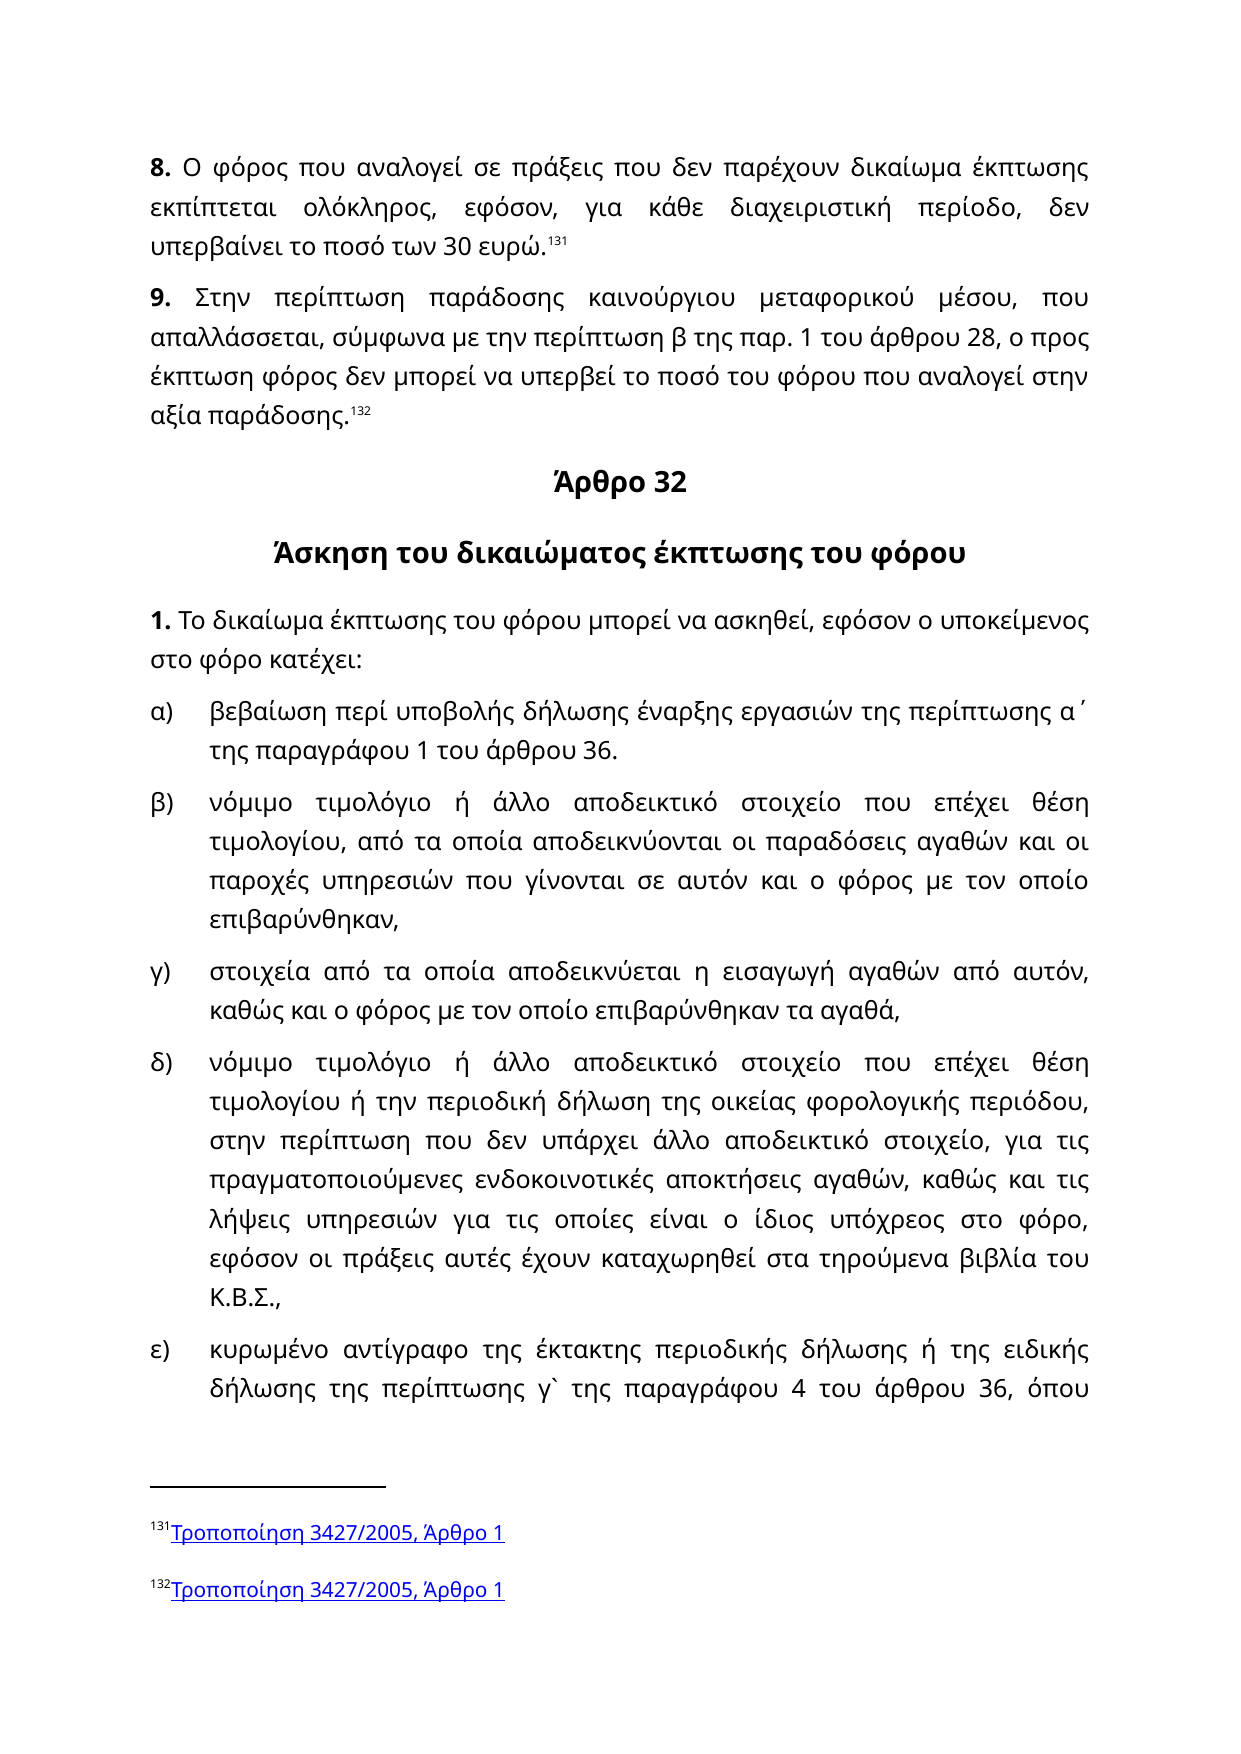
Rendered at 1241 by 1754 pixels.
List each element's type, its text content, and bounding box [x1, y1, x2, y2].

list α) βεβαίωση περί υποβολής δήλωσης έναρξης εργασιών της περίπτωσης α΄ της παραγράφου 1 του άρθρου 36. [150, 694, 1090, 767]
list ε) κυρωμένο αντίγραφο της έκτακτης περιοδικής δήλωσης ή της ειδικής δήλωσης της περίπτωσης γ` της παραγράφου 4 του άρθρου 36, όπου [150, 1331, 1090, 1404]
subtitle Άσκηση του δικαιώματος έκπτωσης του φόρου [150, 532, 1090, 572]
text 8. Ο φόρος που αναλογεί σε πράξεις που δεν παρέχουν δικαίωμα έκπτωσης εκπίπτεται ολόκληρος, εφόσον, για κάθε διαχειριστική περίοδο, δεν υπερβαίνει το ποσό των 30 ευρώ. [150, 150, 1090, 262]
text 1. Το δικαίωμα έκπτωσης του φόρου μπορεί να ασκηθεί, εφόσον ο υποκείμενος στο φόρο κατέχει: [150, 603, 1090, 676]
subtitle Άρθρο 32 [150, 462, 1090, 501]
list β) νόμιμο τιμολόγιο ή άλλο αποδεικτικό στοιχείο που επέχει θέση τιμολογίου, από τα οποία αποδεικνύονται οι παραδόσεις αγαθών και οι παροχές υπηρεσιών που γίνονται σε αυτόν και ο φόρος με τον οποίο επιβαρύνθηκαν, [150, 784, 1090, 936]
text Τροποποίηση 3427/2005, Άρθρο 1 [150, 1576, 1090, 1604]
list γ) στοιχεία από τα οποία αποδεικνύεται η εισαγωγή αγαθών από αυτόν, καθώς και ο φόρος με τον οποίο επιβαρύνθηκαν τα αγαθά, [150, 954, 1090, 1027]
text Τροποποίηση 3427/2005, Άρθρο 1 [150, 1518, 1090, 1546]
text 9. Στην περίπτωση παράδοσης καινούργιου μεταφορικού μέσου, που απαλλάσσεται, σύμφωνα με την περίπτωση β της παρ. 1 του άρθρου 28, ο προς έκπτωση φόρος δεν μπορεί να υπερβεί το ποσό του φόρου που αναλογεί στην αξία παράδοσης. [150, 280, 1090, 432]
list δ) νόμιμο τιμολόγιο ή άλλο αποδεικτικό στοιχείο που επέχει θέση τιμολογίου ή την περιοδική δήλωση της οικείας φορολογικής περιόδου, στην περίπτωση που δεν υπάρχει άλλο αποδεικτικό στοιχείο, για τις πραγματοποιούμενες ενδοκοινοτικές αποκτήσεις αγαθών, καθώς και τις λήψεις υπηρεσιών για τις οποίες είναι ο ίδιος υπόχρεος στο φόρο, εφόσον οι πράξεις αυτές έχουν καταχωρηθεί στα τηρούμενα βιβλία του Κ.Β.Σ., [150, 1044, 1090, 1314]
